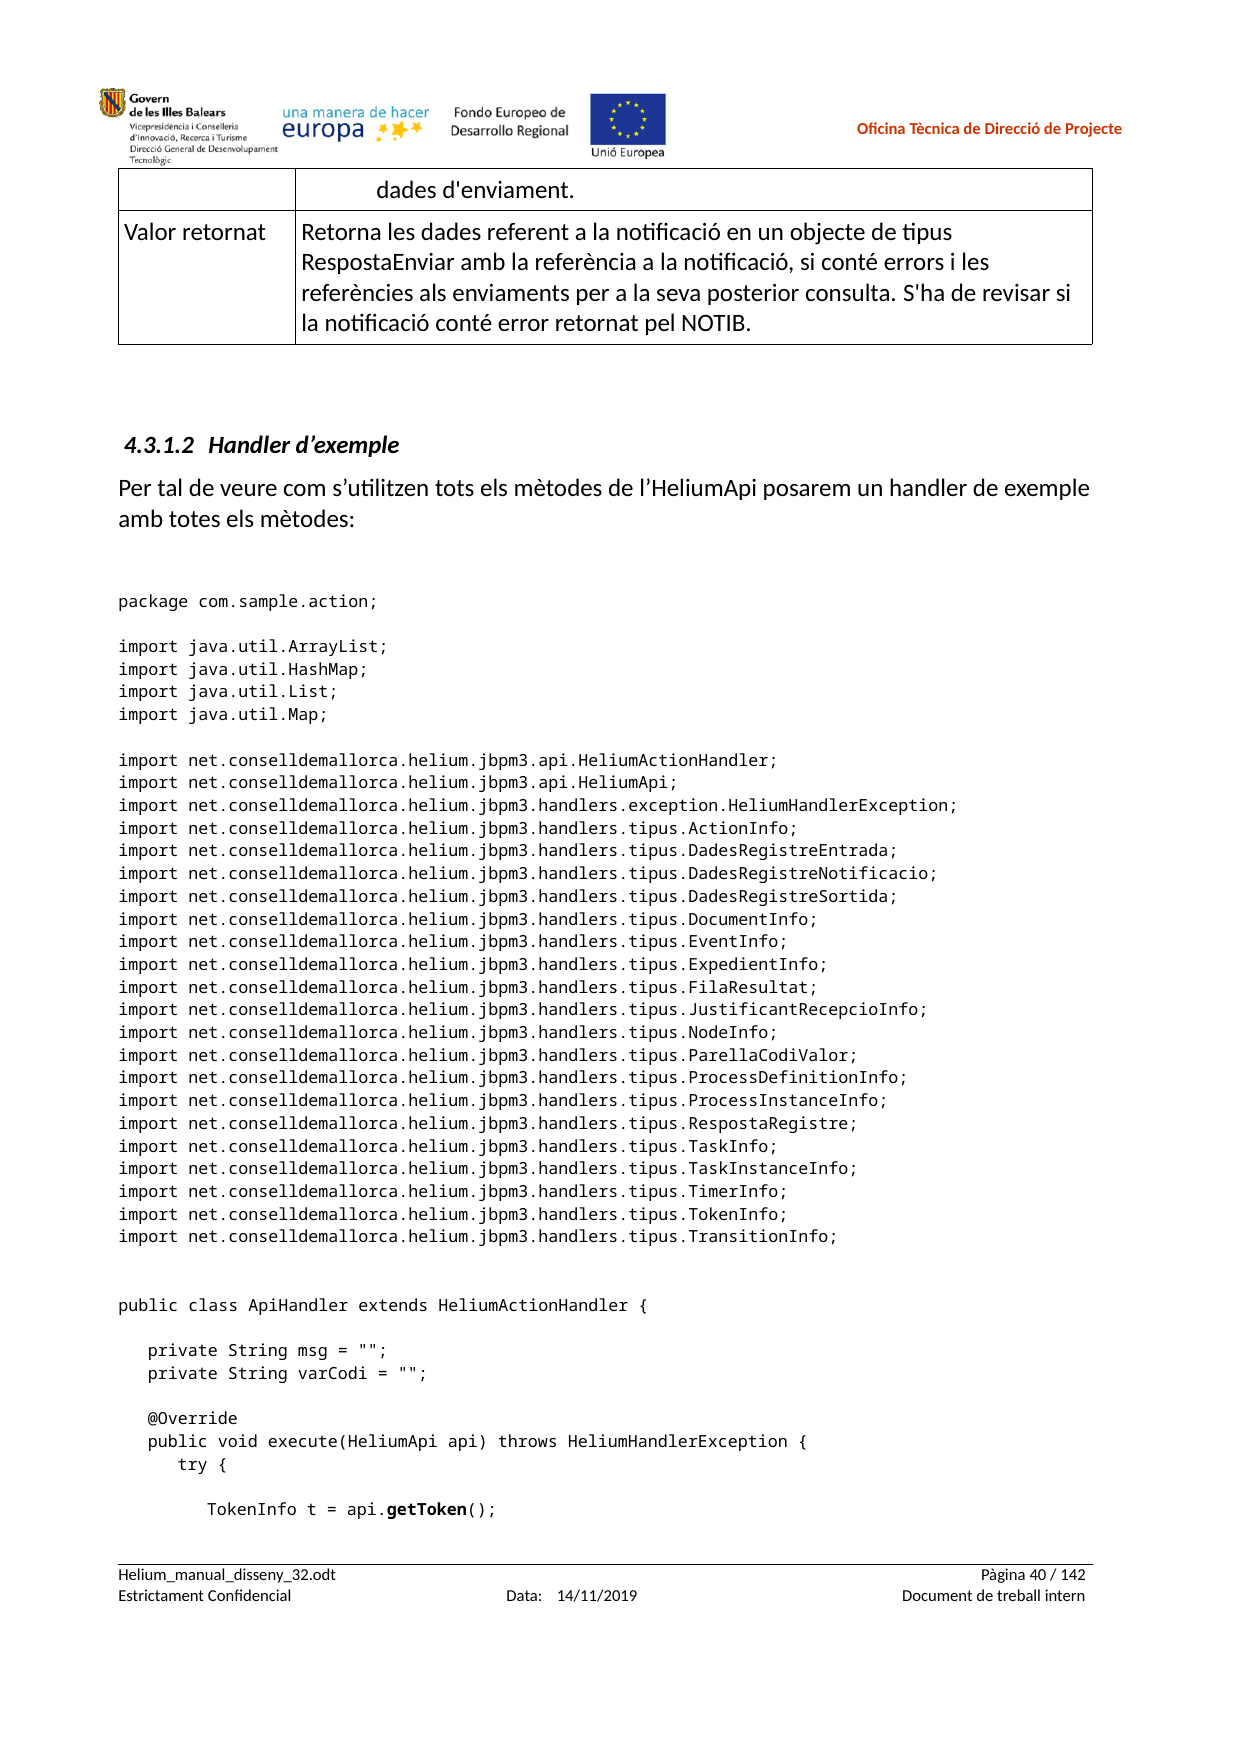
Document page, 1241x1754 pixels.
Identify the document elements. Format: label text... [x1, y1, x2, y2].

text import net.conselldemallorca.helium.jbpm3.handlers.tipus.DadesRegistreEntrada; [118, 839, 1122, 862]
table_cell Retorna les dades referent a la notificació en un objecte de tipus RespostaEnviar amb la referència a la notificació, si conté errors i les referències als enviaments per a la seva posterior consulta. S'ha de revisar si la notificació conté error retornat pel NOTIB. [296, 211, 1092, 344]
text import java.util.HashMap; [118, 657, 1122, 680]
text import net.conselldemallorca.helium.jbpm3.handlers.tipus.TokenInfo; [118, 1202, 1122, 1225]
text import net.conselldemallorca.helium.jbpm3.handlers.tipus.ActionInfo; [118, 816, 1122, 839]
text import net.conselldemallorca.helium.jbpm3.handlers.exception.HeliumHandlerException; [118, 793, 1122, 816]
text import net.conselldemallorca.helium.jbpm3.handlers.tipus.JustificantRecepcioInfo; [118, 998, 1122, 1021]
subtitle Handler d’exemple [118, 430, 1122, 460]
text import net.conselldemallorca.helium.jbpm3.handlers.tipus.RespostaRegistre; [118, 1111, 1122, 1134]
text import net.conselldemallorca.helium.jbpm3.handlers.tipus.ExpedientInfo; [118, 952, 1122, 975]
text import net.conselldemallorca.helium.jbpm3.handlers.tipus.DocumentInfo; [118, 907, 1122, 930]
text import net.conselldemallorca.helium.jbpm3.handlers.tipus.TransitionInfo; [118, 1225, 1122, 1248]
text try { [118, 1452, 1122, 1475]
text import net.conselldemallorca.helium.jbpm3.handlers.tipus.TimerInfo; [118, 1179, 1122, 1202]
text import net.conselldemallorca.helium.jbpm3.handlers.tipus.DadesRegistreNotificacio; [118, 862, 1122, 884]
picture [99, 87, 668, 166]
text import java.util.ArrayList; [118, 634, 1122, 657]
text import net.conselldemallorca.helium.jbpm3.handlers.tipus.NodeInfo; [118, 1021, 1122, 1043]
text public void execute(HeliumApi api) throws HeliumHandlerException { [118, 1429, 1122, 1452]
text @Override [118, 1407, 1122, 1429]
text public class ApiHandler extends HeliumActionHandler { [118, 1293, 1122, 1316]
text private String msg = ""; [118, 1338, 1122, 1361]
text import net.conselldemallorca.helium.jbpm3.handlers.tipus.ProcessInstanceInfo; [118, 1089, 1122, 1111]
text import java.util.List; [118, 680, 1122, 703]
text import net.conselldemallorca.helium.jbpm3.handlers.tipus.EventInfo; [118, 930, 1122, 952]
text import net.conselldemallorca.helium.jbpm3.handlers.tipus.TaskInstanceInfo; [118, 1157, 1122, 1179]
text private String varCodi = ""; [118, 1361, 1122, 1384]
text package com.sample.action; [118, 589, 1122, 612]
table_cell Valor retornat [119, 211, 295, 344]
text import net.conselldemallorca.helium.jbpm3.handlers.tipus.FilaResultat; [118, 975, 1122, 998]
text TokenInfo t = api.getToken(); [118, 1497, 1122, 1520]
text import net.conselldemallorca.helium.jbpm3.api.HeliumApi; [118, 771, 1122, 793]
text import net.conselldemallorca.helium.jbpm3.handlers.tipus.DadesRegistreSortida; [118, 884, 1122, 907]
text Per tal de veure com s’utilitzen tots els mètodes de l’HeliumApi posarem un handler de exemple amb totes els mètodes: [118, 473, 1122, 534]
table_cell [119, 169, 295, 210]
text import net.conselldemallorca.helium.jbpm3.handlers.tipus.ProcessDefinitionInfo; [118, 1066, 1122, 1089]
text import net.conselldemallorca.helium.jbpm3.handlers.tipus.TaskInfo; [118, 1134, 1122, 1157]
text import java.util.Map; [118, 703, 1122, 725]
table_cell dades d'enviament. [296, 169, 1092, 210]
text import net.conselldemallorca.helium.jbpm3.handlers.tipus.ParellaCodiValor; [118, 1043, 1122, 1066]
text import net.conselldemallorca.helium.jbpm3.api.HeliumActionHandler; [118, 748, 1122, 771]
